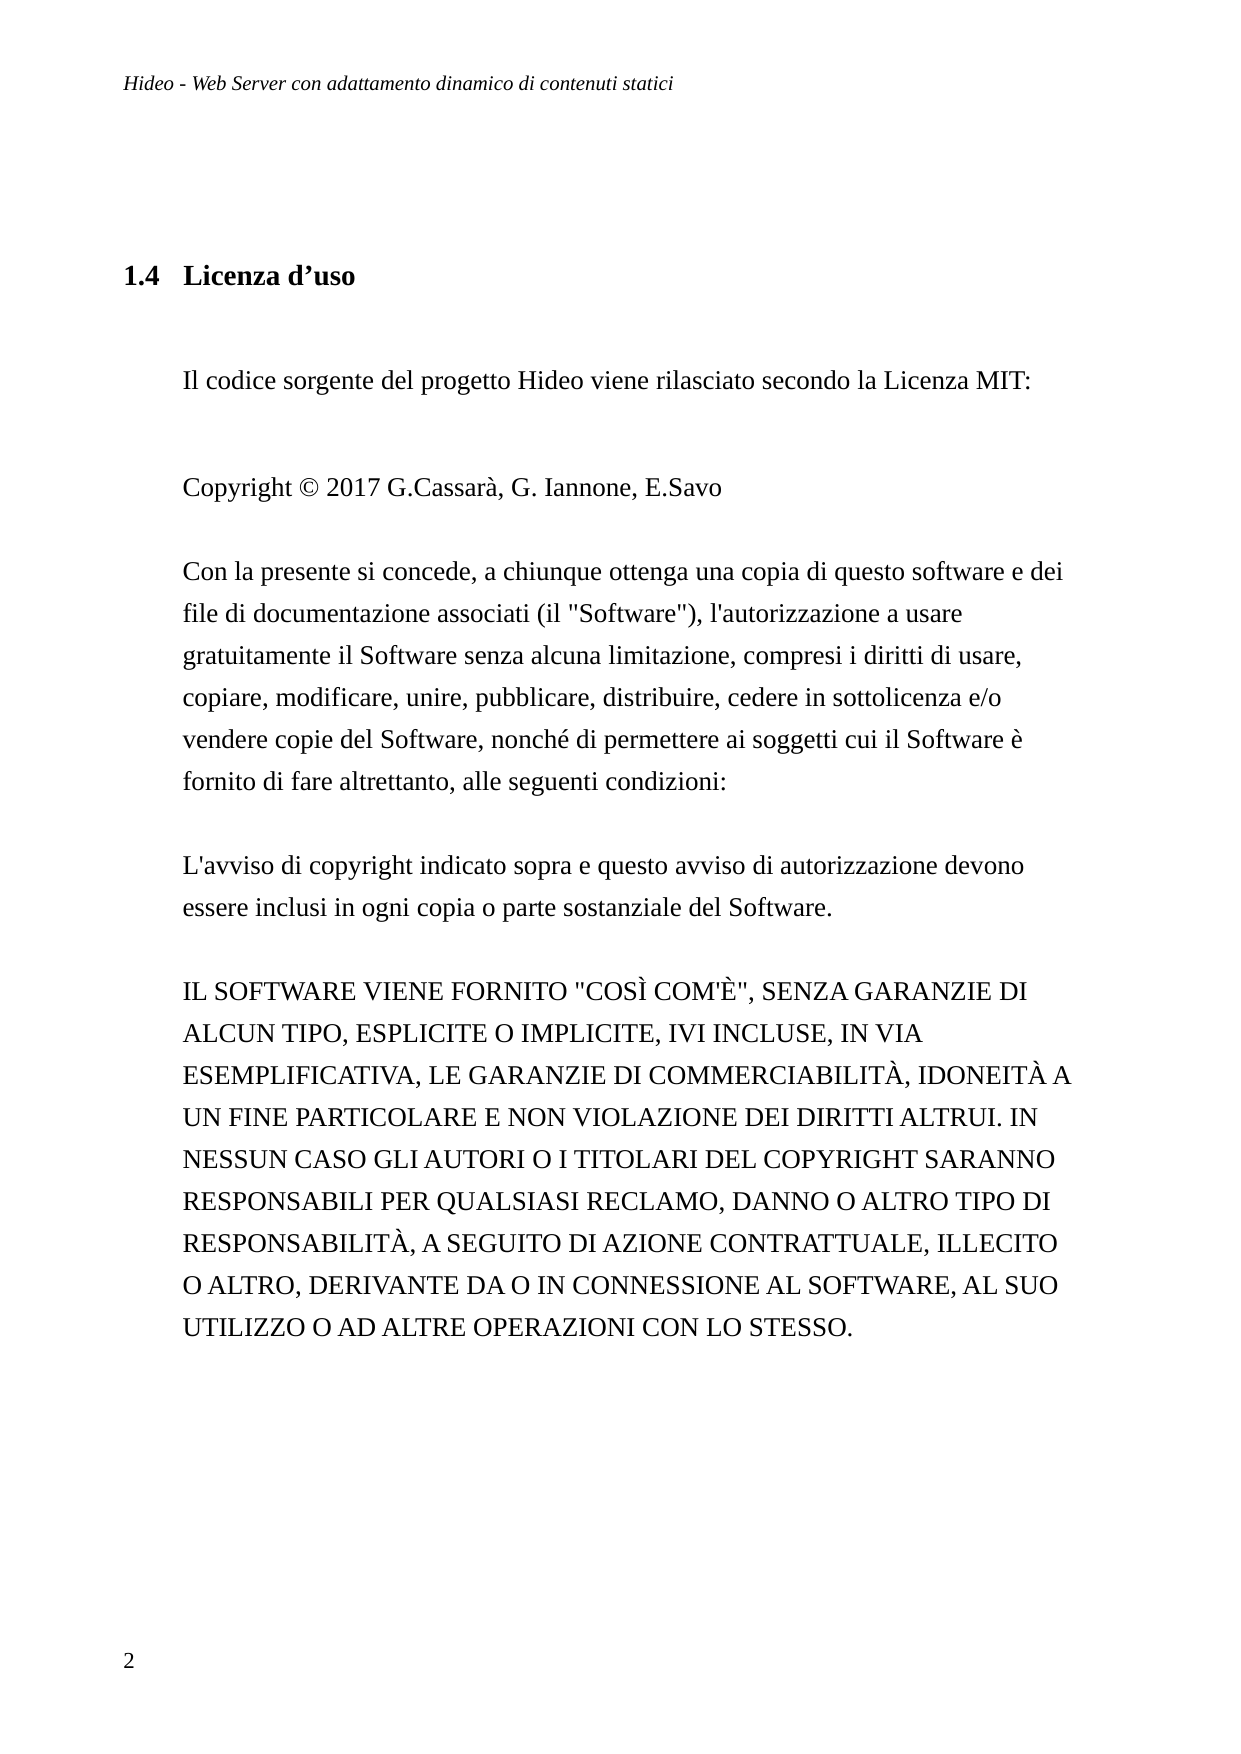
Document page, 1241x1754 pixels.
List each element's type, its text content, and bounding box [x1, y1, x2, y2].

subtitle Licenza d’uso [123, 258, 1132, 292]
text Il codice sorgente del progetto Hideo viene rilasciato secondo la Licenza MIT: [182, 364, 1073, 395]
text Copyright © 2017 G.Cassarà, G. Iannone, E.Savo Con la presente si concede, a chiunque ottenga una copia di questo software e dei file di documentazione associati (il "Software"), l'autorizzazione a usare gratuitamente il Software senza alcuna limitazione, compresi i diritti di usare, copiare, modificare, unire, pubblicare, distribuire, cedere in sottolicenza e/o vendere copie del Software, nonché di permettere ai soggetti cui il Software è fornito di fare altrettanto, alle seguenti condizioni: L'avviso di copyright indicato sopra e questo avviso di autorizzazione devono essere inclusi in ogni copia o parte sostanziale del Software. IL SOFTWARE VIENE FORNITO "COSÌ COM'È", SENZA GARANZIE DI ALCUN TIPO, ESPLICITE O IMPLICITE, IVI INCLUSE, IN VIA ESEMPLIFICATIVA, LE GARANZIE DI COMMERCIABILITÀ, IDONEITÀ A UN FINE PARTICOLARE E NON VIOLAZIONE DEI DIRITTI ALTRUI. IN NESSUN CASO GLI AUTORI O I TITOLARI DEL COPYRIGHT SARANNO RESPONSABILI PER QUALSIASI RECLAMO, DANNO O ALTRO TIPO DI RESPONSABILITÀ, A SEGUITO DI AZIONE CONTRATTUALE, ILLECITO O ALTRO, DERIVANTE DA O IN CONNESSIONE AL SOFTWARE, AL SUO UTILIZZO O AD ALTRE OPERAZIONI CON LO STESSO. [182, 472, 1073, 1342]
